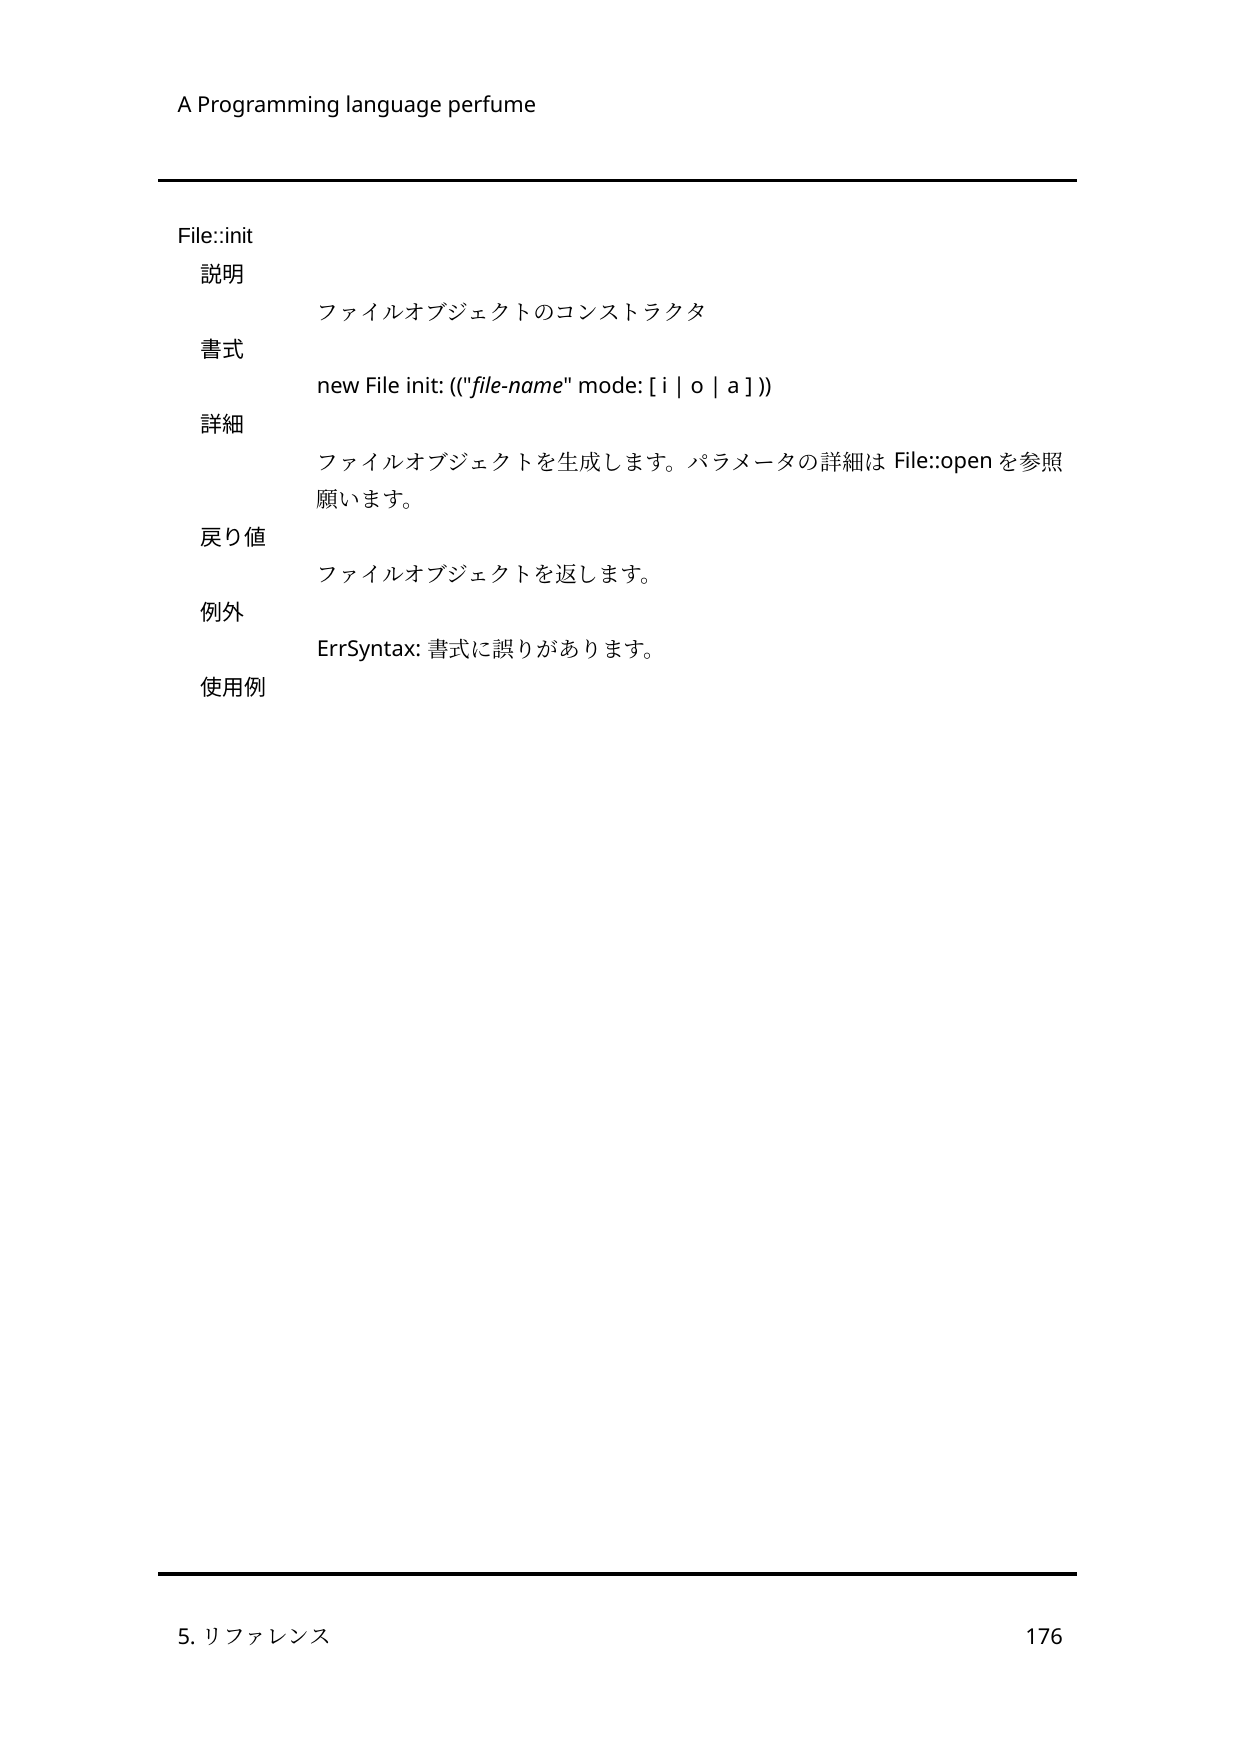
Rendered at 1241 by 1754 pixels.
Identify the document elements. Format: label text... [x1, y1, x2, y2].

table_cell ファイルオブジェクトを返します。 [317, 517, 1063, 592]
table_cell 詳細 [200, 404, 317, 517]
table_cell 戻り値 [200, 517, 317, 592]
table_cell [317, 667, 1063, 742]
table_cell ErrSyntax: 書式に誤りがあります。 [317, 592, 1063, 667]
table_header 説明 [200, 254, 317, 329]
table_cell ファイルオブジェクトを生成します。パラメータの詳細は File::openを参照願います。 [317, 404, 1063, 517]
table_cell 使用例 [200, 667, 317, 742]
table_cell 書式 [200, 329, 317, 404]
table_header ファイルオブジェクトのコンストラクタ [317, 254, 1063, 329]
subtitle File::init [177, 217, 1063, 254]
table_cell 例外 [200, 592, 317, 667]
table_cell new File init: (("file-name" mode: [ i | o | a ] )) [317, 329, 1063, 404]
